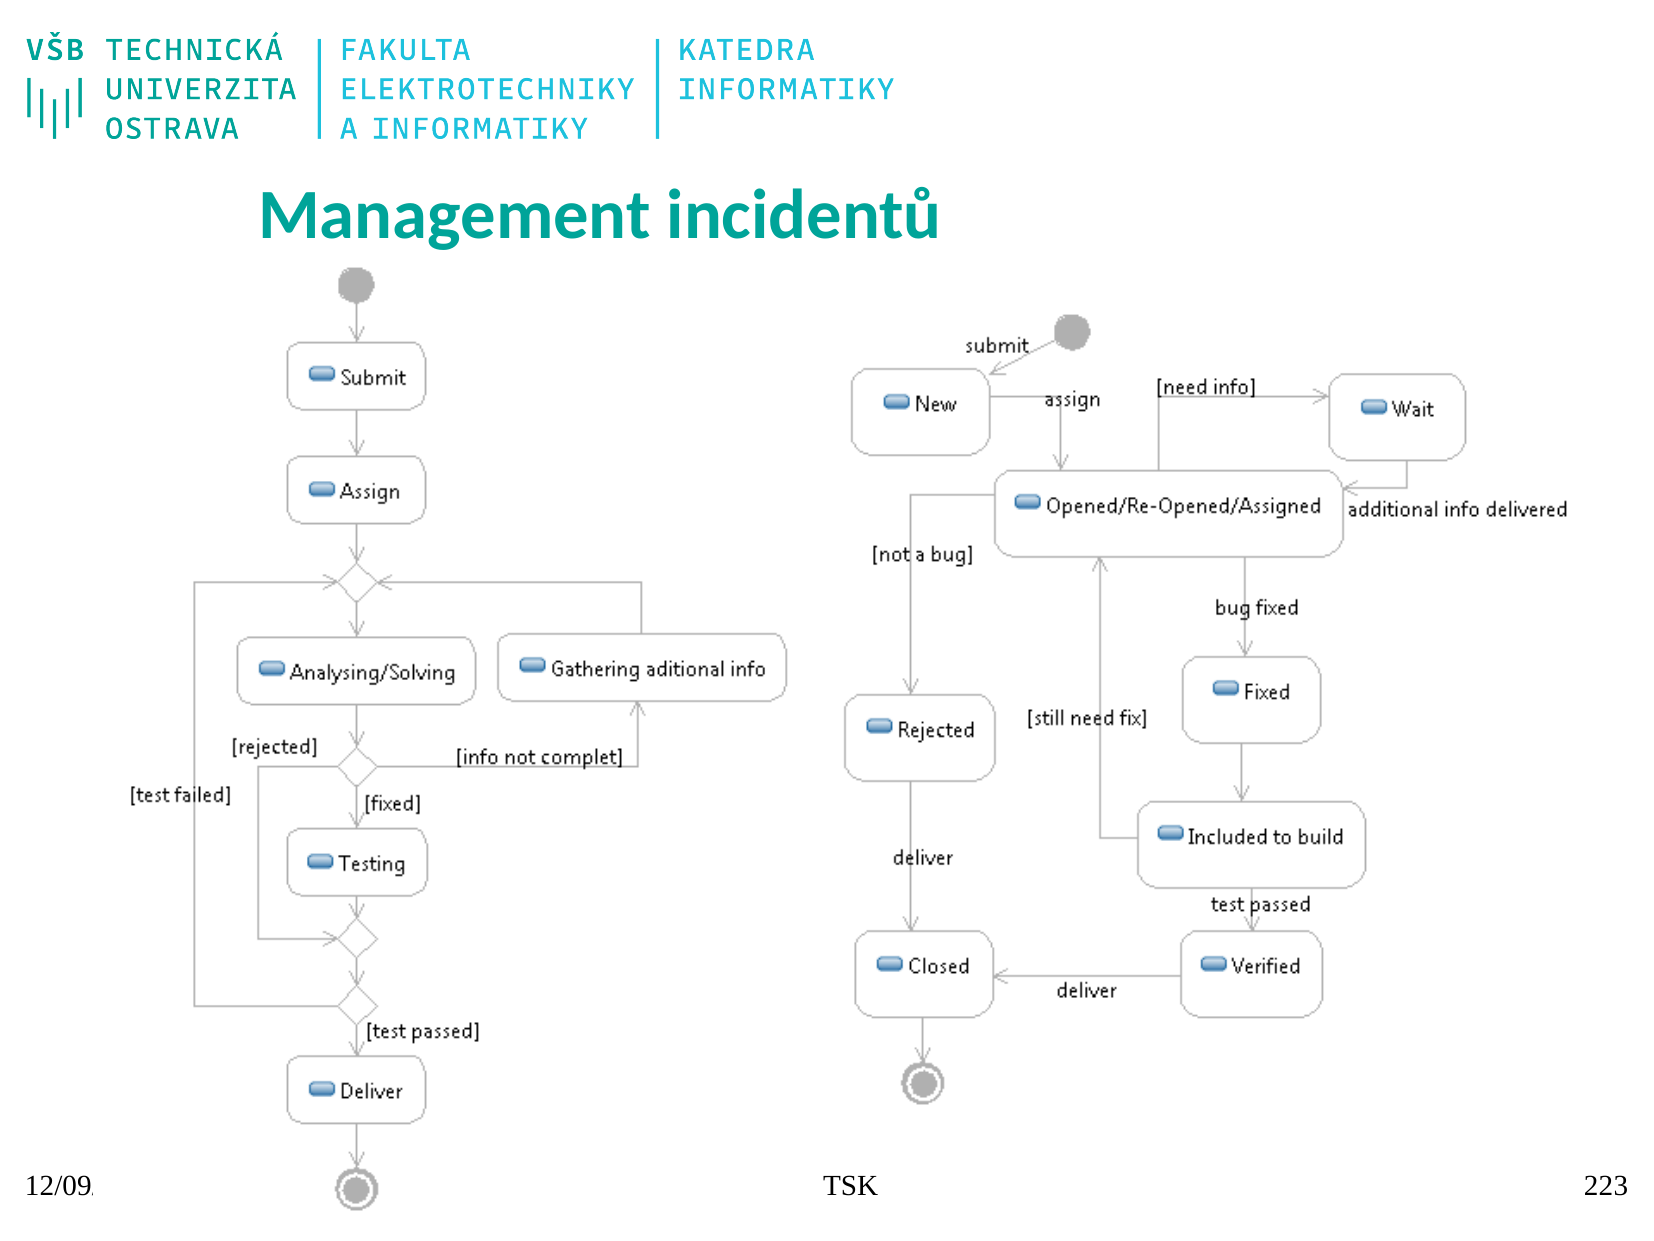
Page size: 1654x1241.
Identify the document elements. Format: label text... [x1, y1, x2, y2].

title Management incidentů [258, 68, 1571, 257]
picture [26, 31, 894, 139]
picture [829, 284, 1608, 1122]
picture [92, 259, 803, 1217]
